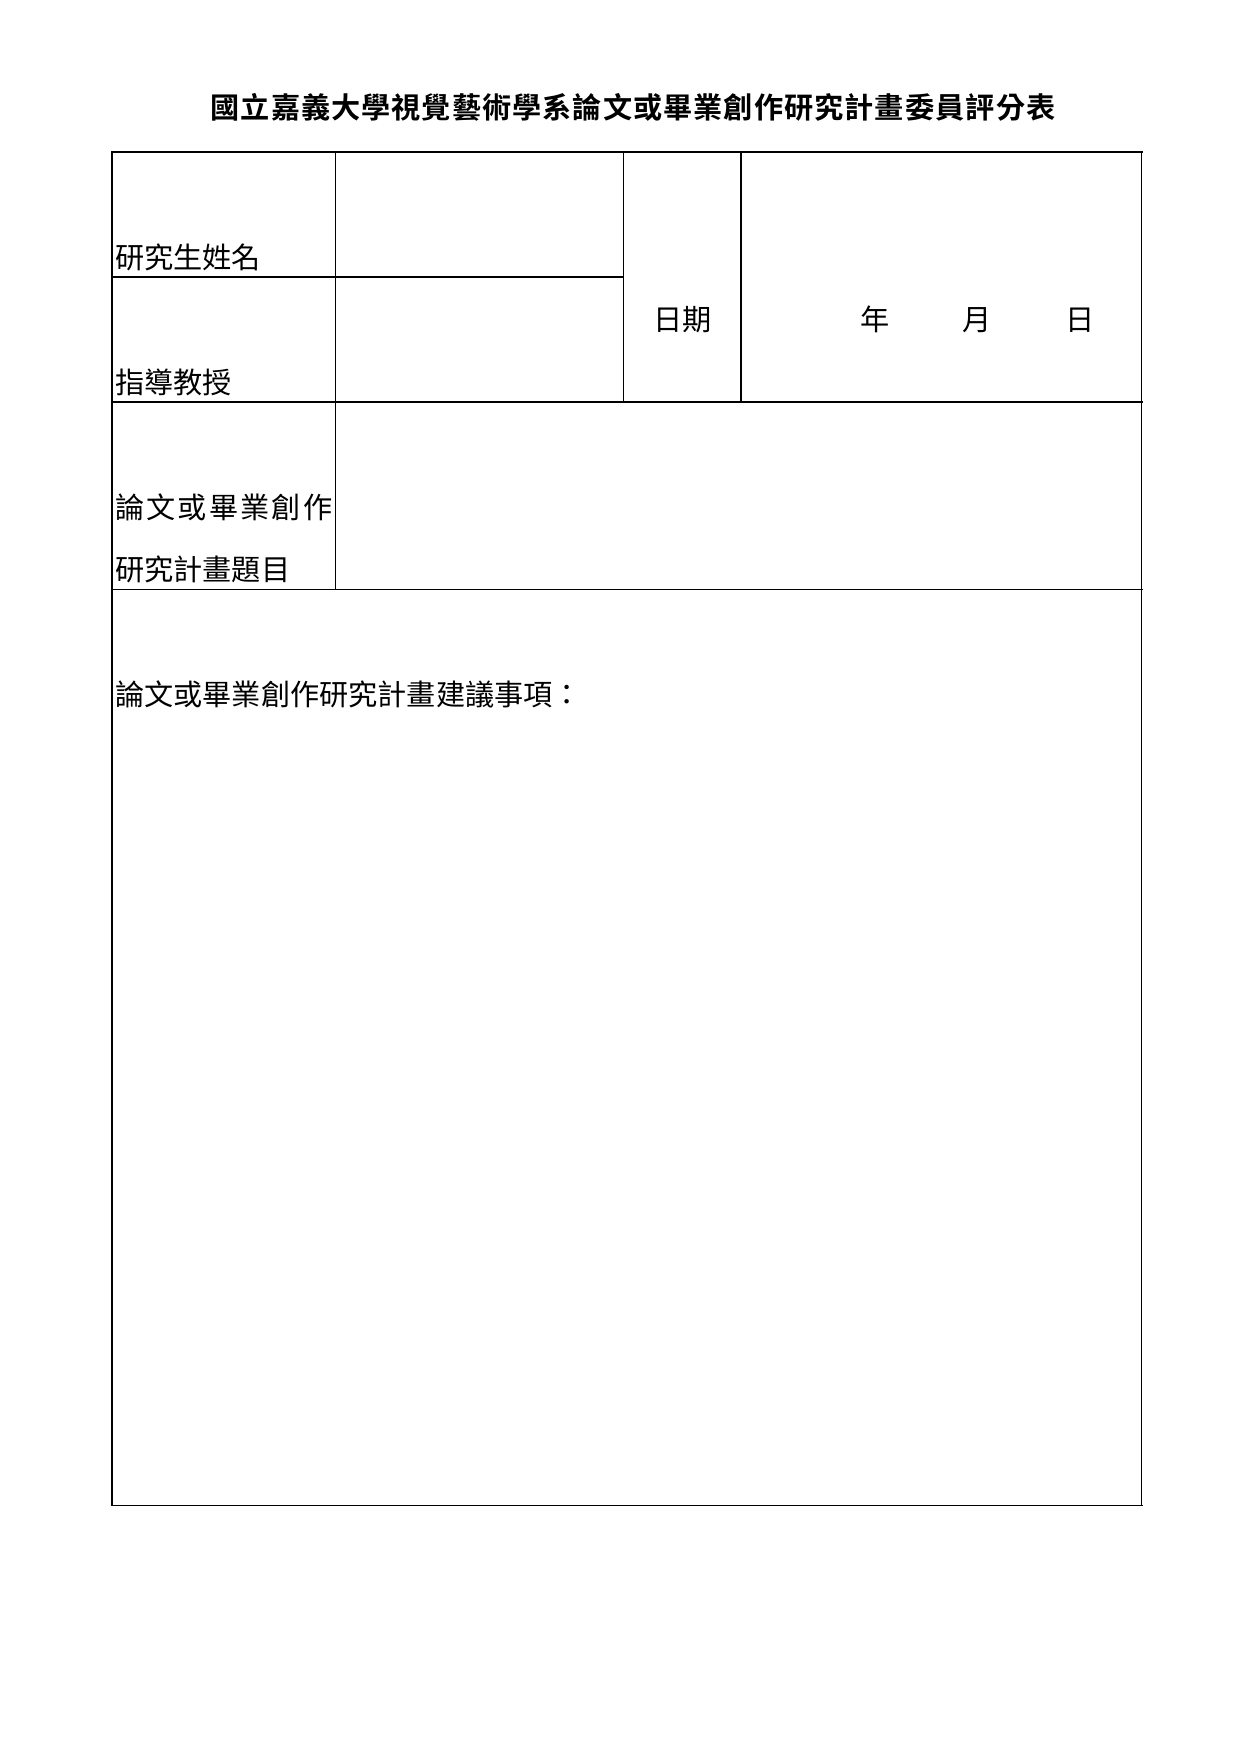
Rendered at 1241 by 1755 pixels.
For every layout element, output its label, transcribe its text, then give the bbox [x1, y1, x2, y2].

table_cell [336, 403, 1141, 589]
table_header 年 月 日 [742, 153, 1141, 401]
table_cell 論文或畢業創作研究計畫題目 [113, 403, 335, 589]
table_cell 論文或畢業創作研究計畫建議事項： [113, 590, 1141, 1504]
table_header [336, 153, 623, 276]
table_cell 指導教授 [113, 278, 335, 401]
table_cell [336, 278, 623, 401]
table_header 日期 [624, 153, 740, 401]
subtitle 國立嘉義大學視覺藝術學系論文或畢業創作研究計畫委員評分表 [89, 89, 1177, 126]
table_header 研究生姓名 [113, 153, 335, 276]
